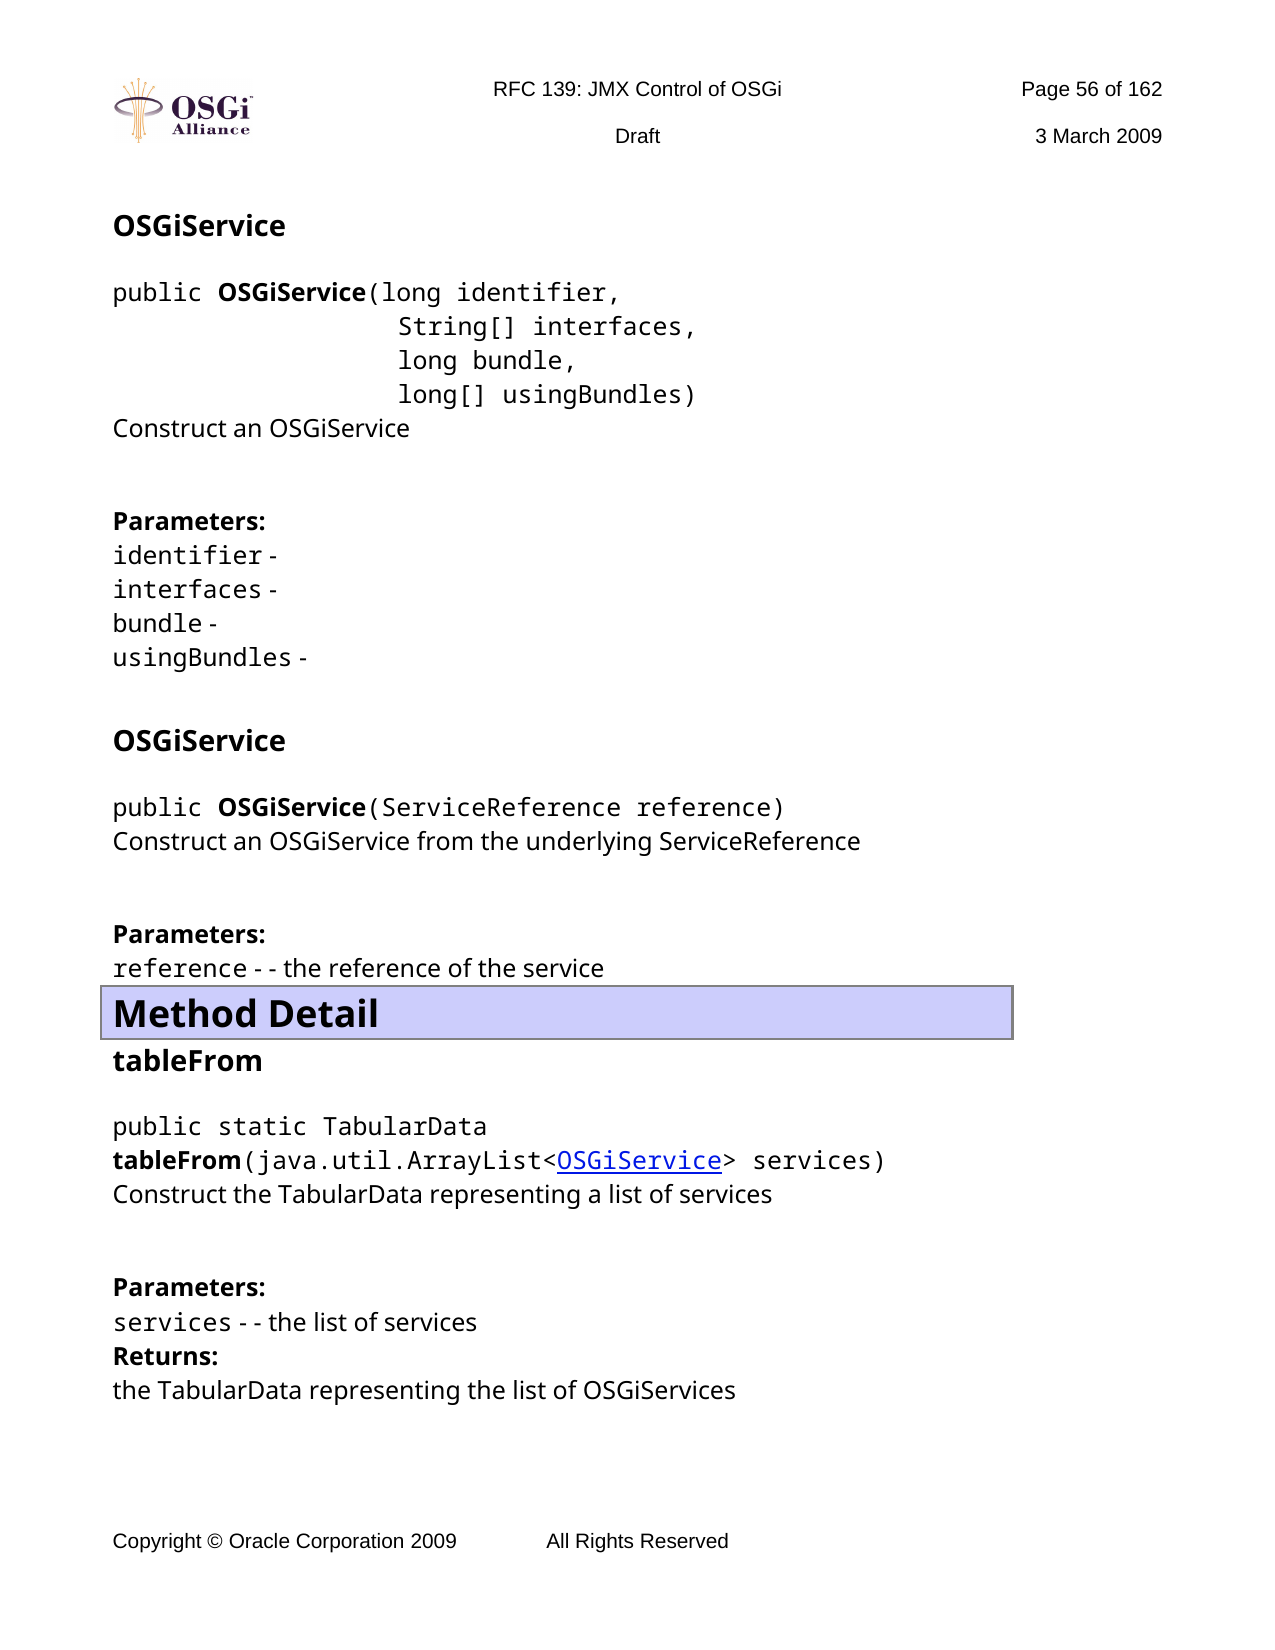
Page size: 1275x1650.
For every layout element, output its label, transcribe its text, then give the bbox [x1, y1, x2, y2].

text Returns: [112, 1338, 1162, 1372]
text services - - the list of services [112, 1304, 1162, 1338]
text String[] interfaces, [112, 308, 1162, 342]
text OSGiService [112, 206, 1162, 245]
text Parameters: [112, 504, 1162, 538]
text usingBundles - [112, 640, 1162, 674]
text Parameters: [112, 917, 1162, 951]
text interfaces - [112, 572, 1162, 606]
text Construct the TabularData representing a list of services [112, 1177, 1162, 1211]
text reference - - the reference of the service [112, 951, 1162, 985]
text tableFrom [112, 1040, 1162, 1080]
text OSGiService [112, 721, 1162, 760]
text public OSGiService(ServiceReference reference) [112, 789, 1162, 823]
text public OSGiService(long identifier, [112, 274, 1162, 308]
text long bundle, [112, 342, 1162, 377]
text the TabularData representing the list of OSGiServices [112, 1372, 1162, 1406]
text bundle - [112, 606, 1162, 640]
text Construct an OSGiService from the underlying ServiceReference [112, 823, 1162, 858]
text identifier - [112, 538, 1162, 572]
text long[] usingBundles) [112, 377, 1162, 411]
table_header Method Detail [102, 987, 1011, 1038]
text Parameters: [112, 1270, 1162, 1304]
picture [114, 78, 254, 143]
text Construct an OSGiService [112, 411, 1162, 445]
text public static TabularData tableFrom(java.util.ArrayList<OSGiService> services) [112, 1109, 1162, 1177]
